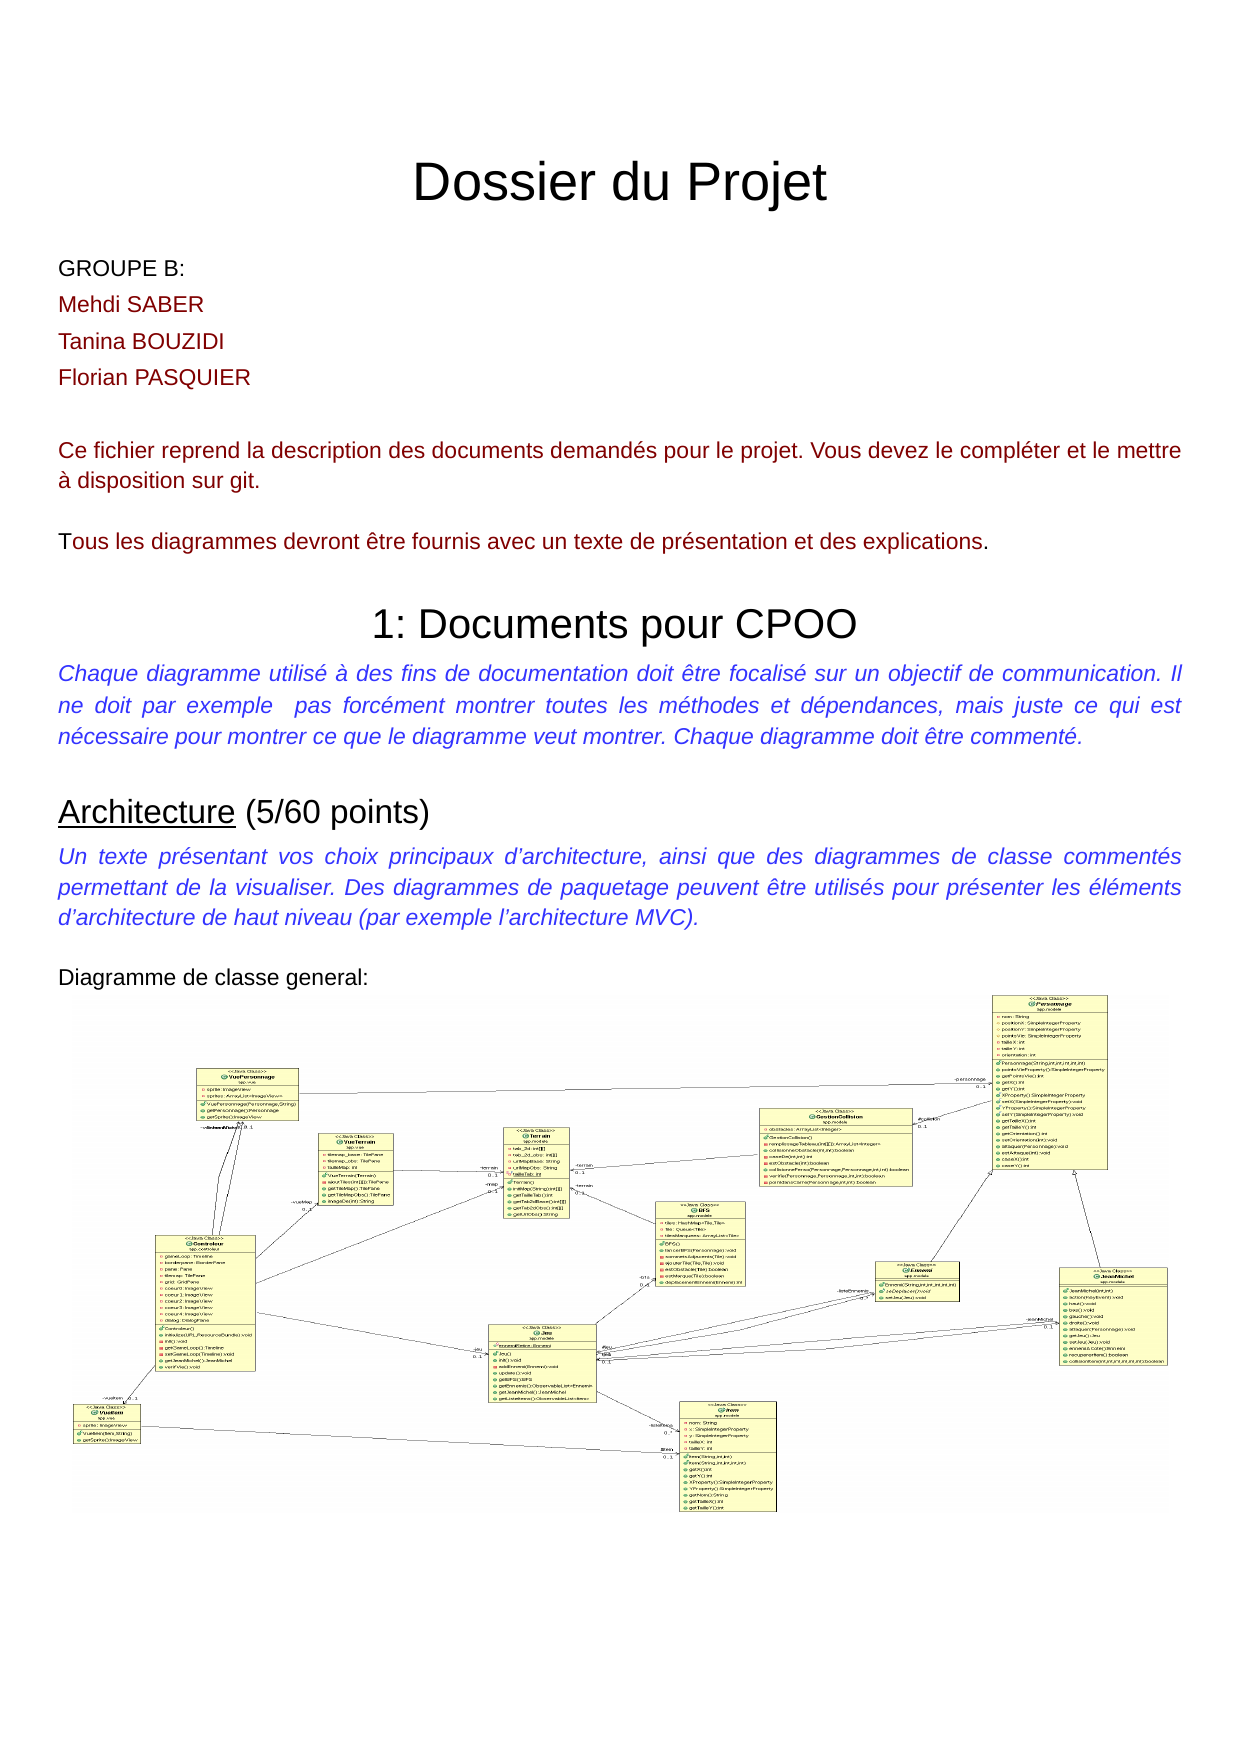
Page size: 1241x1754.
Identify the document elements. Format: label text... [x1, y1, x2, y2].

text Tanina BOUZIDI [58, 328, 1183, 354]
text Chaque diagramme utilisé à des fins de documentation doit être focalisé sur un objectif de communication. Il ne doit par exemple pas forcément montrer toutes les méthodes et dépendances, mais juste ce qui est nécessaire pour montrer ce que le diagramme veut montrer. Chaque diagramme doit être commenté. [58, 660, 1183, 750]
subtitle Architecture (5/60 points) [58, 792, 1183, 831]
title Dossier du Projet [58, 150, 1183, 212]
text Diagramme de classe general: [58, 964, 1183, 991]
text GROUPE B: [58, 255, 1183, 281]
text Ce fichier reprend la description des documents demandés pour le projet. Vous devez le compléter et le mettre à disposition sur git. [58, 437, 1183, 494]
subtitle 1: Documents pour CPOO [58, 600, 1183, 648]
picture [71, 994, 1169, 1513]
text Florian PASQUIER [58, 364, 1183, 391]
text Tous les diagrammes devront être fournis avec un texte de présentation et des explications. [58, 528, 1183, 554]
text Un texte présentant vos choix principaux d’architecture, ainsi que des diagrammes de classe commentés permettant de la visualiser. Des diagrammes de paquetage peuvent être utilisés pour présenter les éléments d’architecture de haut niveau (par exemple l’architecture MVC). [58, 843, 1183, 930]
text Mehdi SABER [58, 291, 1183, 318]
